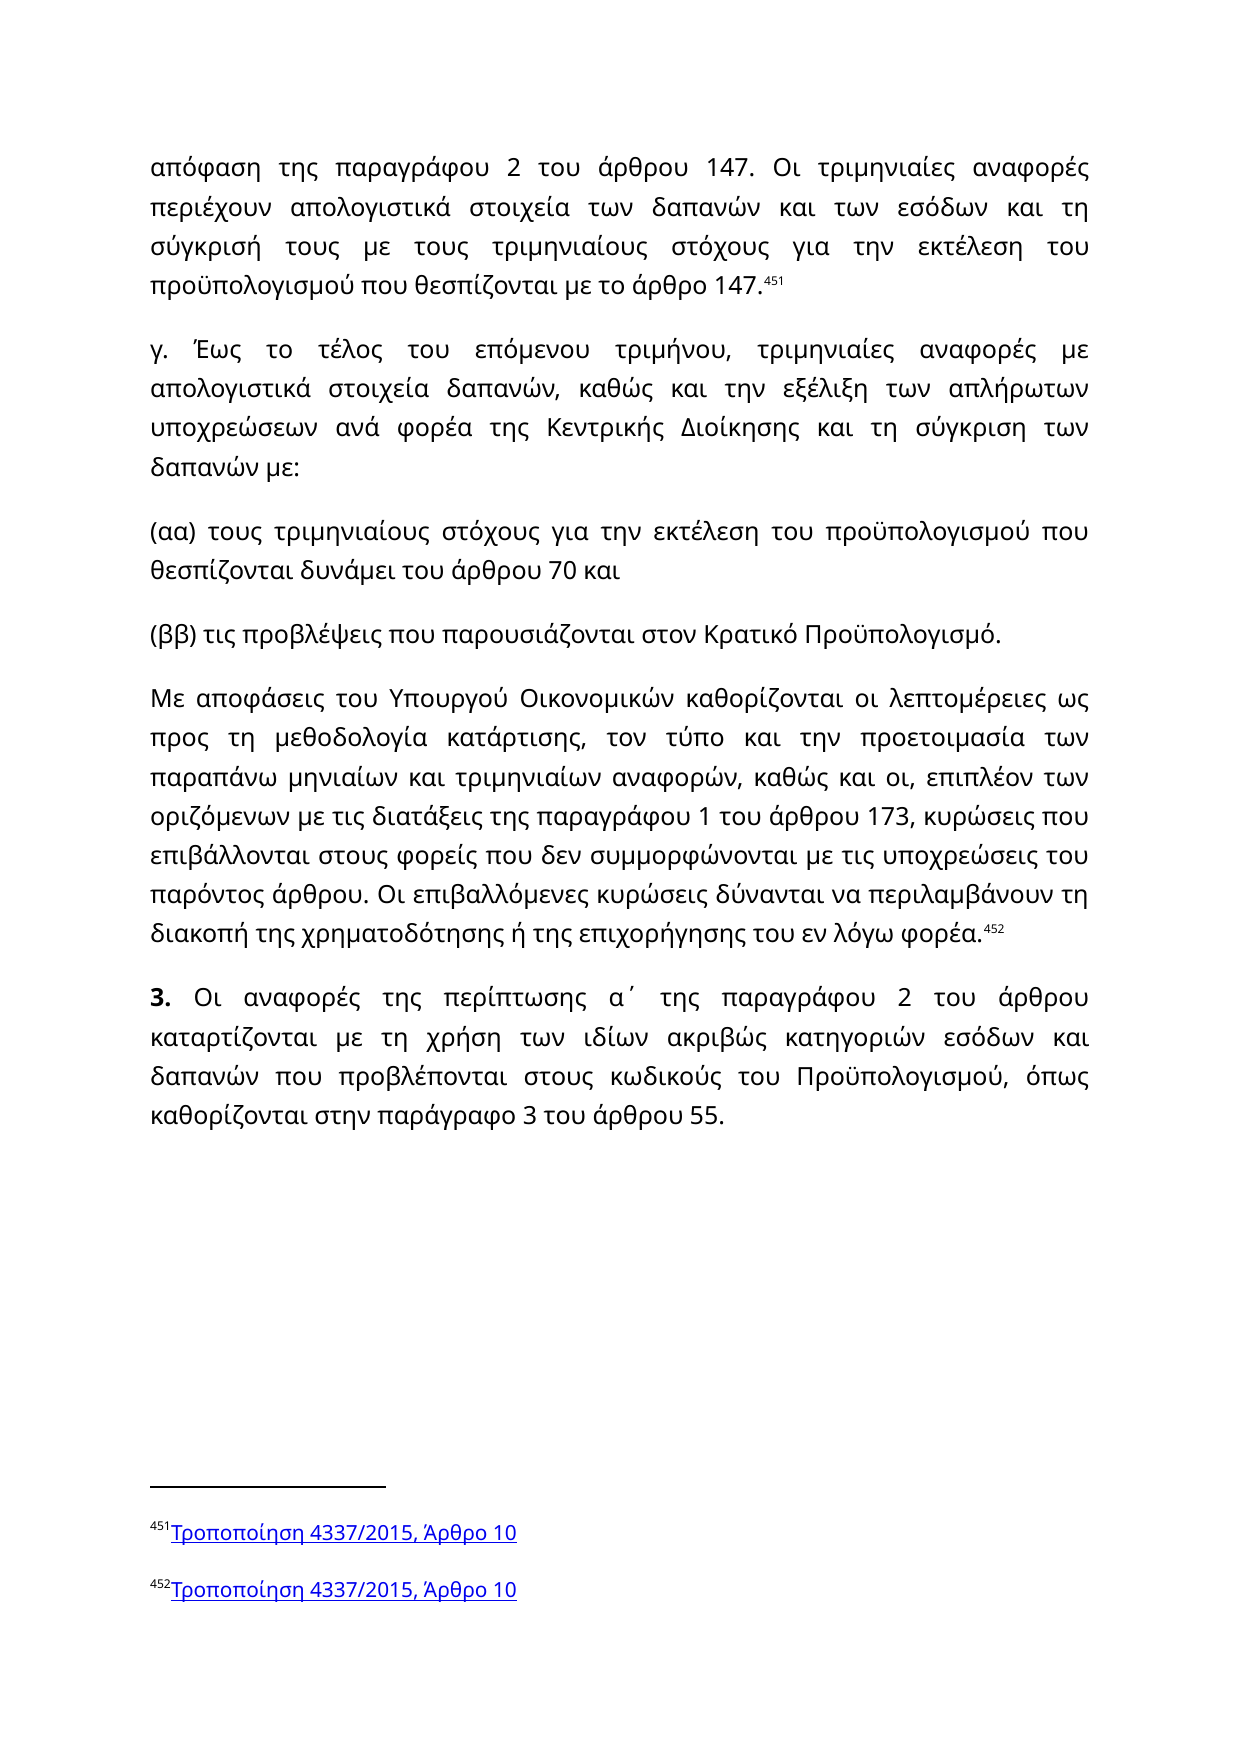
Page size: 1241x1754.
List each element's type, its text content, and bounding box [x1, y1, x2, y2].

text (αα) τους τριμηνιαίους στόχους για την εκτέλεση του προϋπολογισμού που θεσπίζονται δυνάμει του άρθρου 70 και [150, 513, 1090, 587]
text 3. Οι αναφορές της περίπτωσης α΄ της παραγράφου 2 του άρθρου καταρτίζονται με τη χρήση των ιδίων ακριβώς κατηγοριών εσόδων και δαπανών που προβλέπονται στους κωδικούς του Προϋπολογισμού, όπως καθορίζονται στην παράγραφο 3 του άρθρου 55. [150, 980, 1090, 1132]
text Με αποφάσεις του Υπουργού Οικονομικών καθορίζονται οι λεπτομέρειες ως προς τη μεθοδολογία κατάρτισης, τον τύπο και την προετοιμασία των παραπάνω μηνιαίων και τριμηνιαίων αναφορών, καθώς και οι, επιπλέον των οριζόμενων με τις διατάξεις της παραγράφου 1 του άρθρου 173, κυρώσεις που επιβάλλονται στους φορείς που δεν συμμορφώνονται με τις υποχρεώσεις του παρόντος άρθρου. Οι επιβαλλόμενες κυρώσεις δύνανται να περιλαμβάνουν τη διακοπή της χρηματοδότησης ή της επιχορήγησης του εν λόγω φορέα. [150, 681, 1090, 950]
text Τροποποίηση 4337/2015, Άρθρο 10 [150, 1576, 1090, 1604]
text απόφαση της παραγράφου 2 του άρθρου 147. Οι τριμηνιαίες αναφορές περιέχουν απολογιστικά στοιχεία των δαπανών και των εσόδων και τη σύγκρισή τους με τους τριμηνιαίους στόχους για την εκτέλεση του προϋπολογισμού που θεσπίζονται με το άρθρο 147. [150, 150, 1090, 302]
text Τροποποίηση 4337/2015, Άρθρο 10 [150, 1518, 1090, 1546]
text γ. Έως το τέλος του επόμενου τριμήνου, τριμηνιαίες αναφορές με απολογιστικά στοιχεία δαπανών, καθώς και την εξέλιξη των απλήρωτων υποχρεώσεων ανά φορέα της Κεντρικής Διοίκησης και τη σύγκριση των δαπανών με: [150, 332, 1090, 483]
text (ββ) τις προβλέψεις που παρουσιάζονται στον Κρατικό Προϋπολογισμό. [150, 617, 1090, 651]
